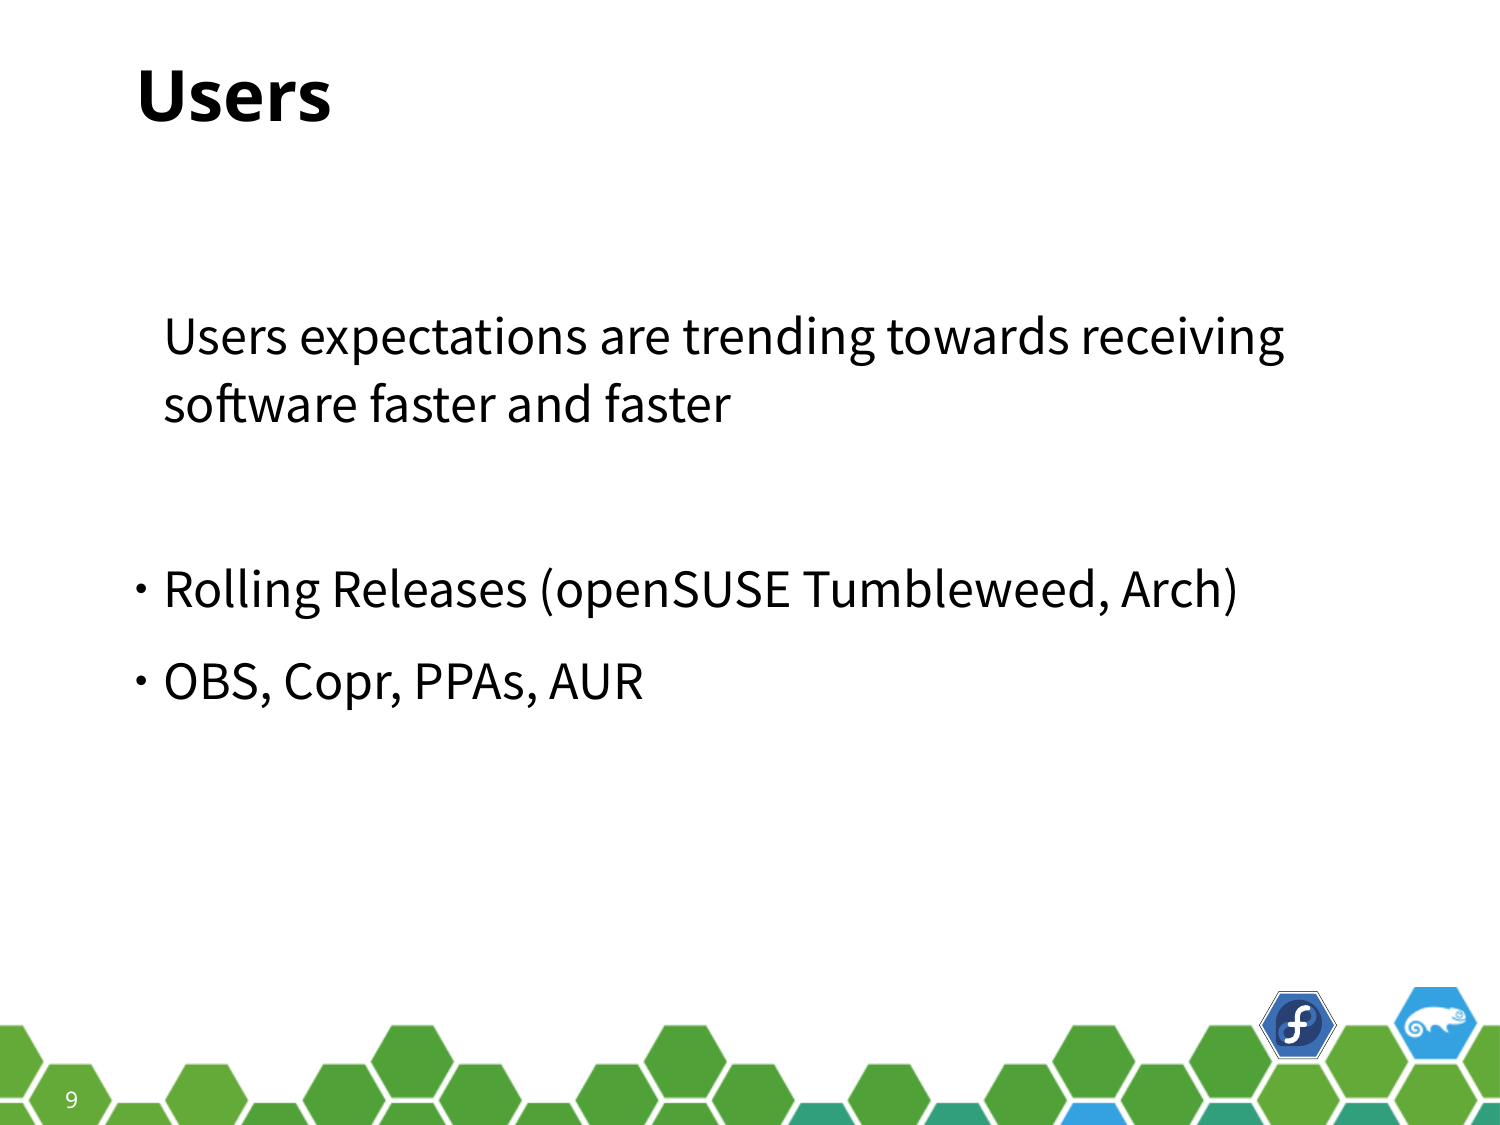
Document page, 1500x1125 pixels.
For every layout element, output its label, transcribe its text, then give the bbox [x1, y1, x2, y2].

list Users expectations are trending towards receiving software faster and faster Rolling Releases (openSUSE Tumbleweed, Arch) OBS, Copr, PPAs, AUR [135, 208, 1372, 862]
title Users [135, 12, 1372, 175]
picture [0, 987, 1500, 1125]
